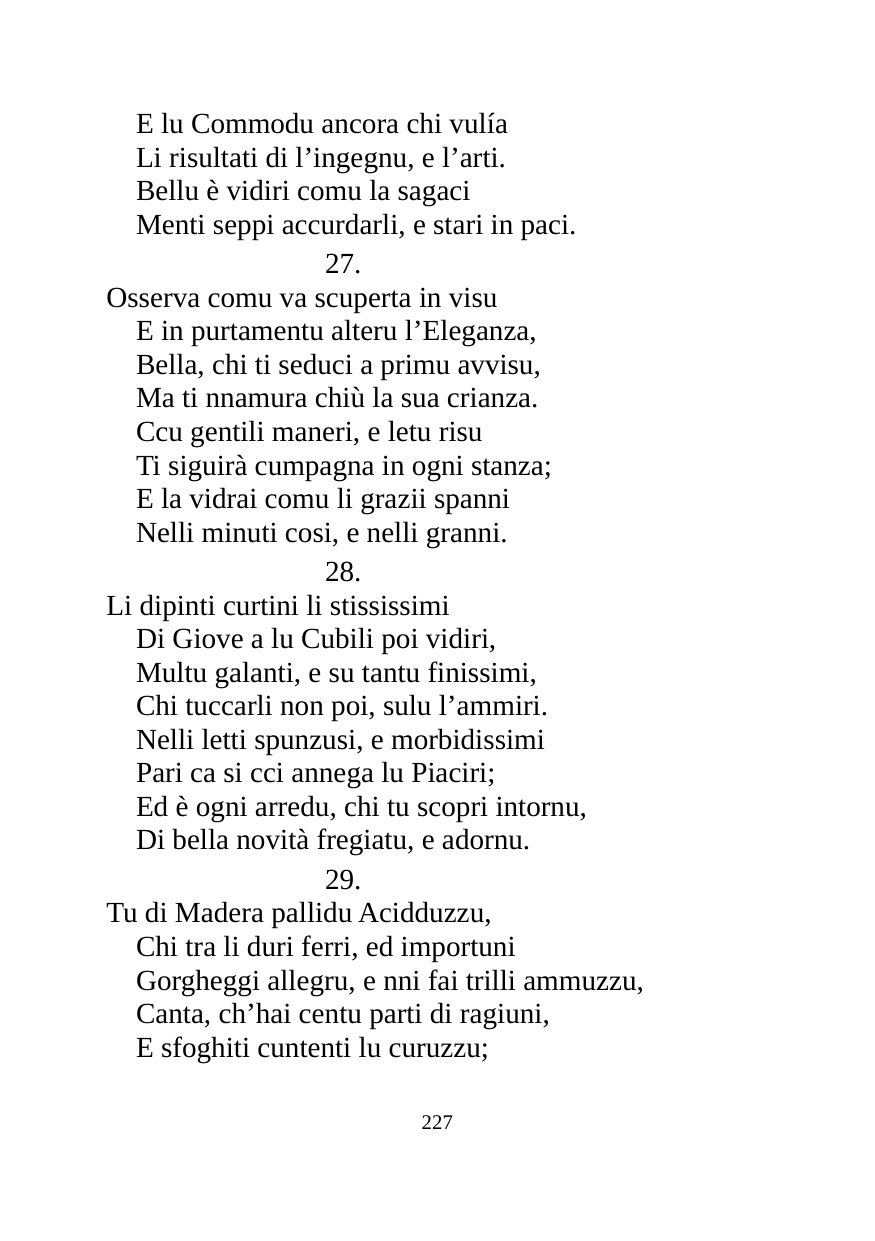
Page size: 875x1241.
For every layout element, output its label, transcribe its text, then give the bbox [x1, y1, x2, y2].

text E lu Commodu ancora chi vulía Li risultati di l’ingegnu, e l’arti. Bellu è vidiri comu la sagaci Menti seppi accurdarli, e stari in paci. [106, 106, 768, 240]
text 27. [325, 246, 768, 280]
text 28. [325, 554, 768, 588]
text 29. [325, 862, 768, 896]
text Tu di Madera pallidu Acidduzzu, Chi tra li duri ferri, ed importuni Gorgheggi allegru, e nni fai trilli ammuzzu, Canta, ch’hai centu parti di ragiuni, E sfoghiti cuntenti lu curuzzu; [106, 896, 768, 1063]
text Osserva comu va scuperta in visu E in purtamentu alteru l’Eleganza, Bella, chi ti seduci a primu avvisu, Ma ti nnamura chiù la sua crianza. Ccu gentili maneri, e letu risu Ti siguirà cumpagna in ogni stanza; E la vidrai comu li grazii spanni Nelli minuti cosi, e nelli granni. [106, 280, 768, 548]
text Li dipinti curtini li stississimi Di Giove a lu Cubili poi vidiri, Multu galanti, e su tantu finissimi, Chi tuccarli non poi, sulu l’ammiri. Nelli letti spunzusi, e morbidissimi Pari ca si cci annega lu Piaciri; Ed è ogni arredu, chi tu scopri intornu, Di bella novità fregiatu, e adornu. [106, 588, 768, 856]
